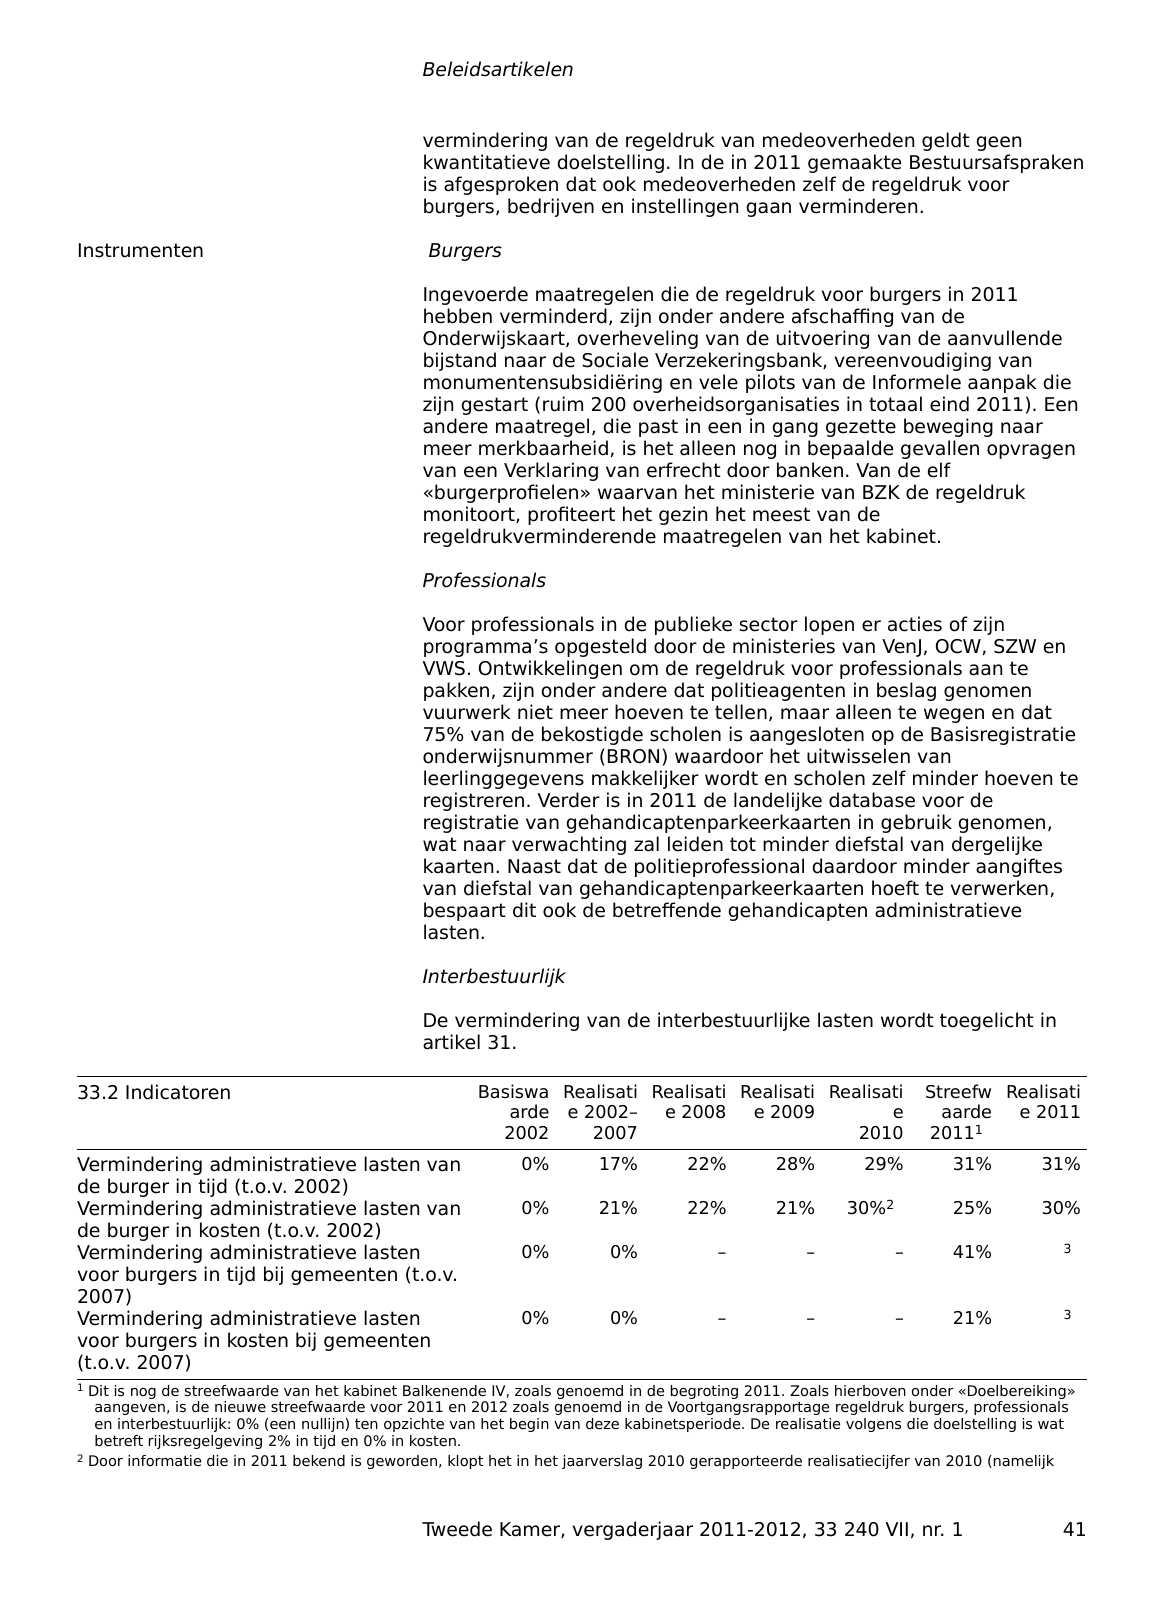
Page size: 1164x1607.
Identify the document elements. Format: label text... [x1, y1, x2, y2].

text vermindering van de regeldruk van medeoverheden geldt geen kwantitatieve doelstelling. In de in 2011 gemaakte Bestuursafspraken is afgesproken dat ook medeoverheden zelf de regeldruk voor burgers, bedrijven en instellingen gaan verminderen. [422, 130, 1087, 218]
table_cell 30% [998, 1198, 1087, 1242]
table_cell 22% [644, 1198, 732, 1242]
table_header Realisatie 2009 [732, 1077, 821, 1148]
table_cell 17% [555, 1150, 644, 1198]
table_cell 3 [998, 1308, 1087, 1379]
table_header Streefwaarde 20111 [909, 1077, 998, 1148]
table_cell 31% [998, 1150, 1087, 1198]
table_header 33.2 Indicatoren [77, 1077, 466, 1148]
table_cell Vermindering administratieve lasten van de burger in kosten (t.o.v. 2002) [77, 1198, 466, 1242]
table_cell 29% [821, 1150, 909, 1198]
table_cell – [644, 1242, 732, 1308]
table_cell Vermindering administratieve lasten voor burgers in kosten bij gemeenten (t.o.v. 2007) [77, 1308, 466, 1379]
table_cell 0% [466, 1308, 555, 1379]
table_cell 25% [909, 1198, 998, 1242]
table_header Realisatie 2008 [644, 1077, 732, 1148]
subtitle Burgers [422, 240, 1087, 262]
table_cell 31% [909, 1150, 998, 1198]
table_cell – [732, 1242, 821, 1308]
table_cell – [644, 1308, 732, 1379]
table_cell 0% [466, 1150, 555, 1198]
table_cell 0% [555, 1242, 644, 1308]
table_cell 21% [555, 1198, 644, 1242]
text Instrumenten [77, 240, 399, 262]
table_cell – [821, 1242, 909, 1308]
table_cell 0% [466, 1242, 555, 1308]
table_cell 0% [555, 1308, 644, 1379]
text Ingevoerde maatregelen die de regeldruk voor burgers in 2011 hebben verminderd, zijn onder andere afschaffing van de Onderwijskaart, overheveling van de uitvoering van de aanvullende bijstand naar de Sociale Verzekeringsbank, vereenvoudiging van monumentensubsidiëring en vele pilots van de Informele aanpak die zijn gestart (ruim 200 overheidsorganisaties in totaal eind 2011). Een andere maatregel, die past in een in gang gezette beweging naar meer merkbaarheid, is het alleen nog in bepaalde gevallen opvragen van een Verklaring van erfrecht door banken. Van de elf «burgerprofielen» waarvan het ministerie van BZK de regeldruk monitoort, profiteert het gezin het meest van de regeldrukverminderende maatregelen van het kabinet. [422, 284, 1087, 548]
table_cell Vermindering administratieve lasten van de burger in tijd (t.o.v. 2002) [77, 1150, 466, 1198]
table_header Realisatie 2002–2007 [555, 1077, 644, 1148]
table_cell 22% [644, 1150, 732, 1198]
table_cell 1 Dit is nog de streefwaarde van het kabinet Balkenende IV, zoals genoemd in de begroting 2011. Zoals hierboven onder «Doelbereiking» aangeven, is de nieuwe streefwaarde voor 2011 en 2012 zoals genoemd in de Voortgangsrapportage regeldruk burgers, professionals en interbestuurlijk: 0% (een nullijn) ten opzichte van het begin van deze kabinetsperiode. De realisatie volgens die doelstelling is wat betreft rijksregelgeving 2% in tijd en 0% in kosten. 2 Door informatie die in 2011 bekend is geworden, klopt het in het jaarverslag 2010 gerapporteerde realisatiecijfer van 2010 (namelijk [77, 1380, 1087, 1470]
subtitle [77, 262, 399, 270]
table_cell 0% [466, 1198, 555, 1242]
table_cell 30%2 [821, 1198, 909, 1242]
table_cell Vermindering administratieve lasten voor burgers in tijd bij gemeenten (t.o.v. 2007) [77, 1242, 466, 1308]
subtitle Professionals [422, 570, 1087, 592]
text Voor professionals in de publieke sector lopen er acties of zijn programma’s opgesteld door de ministeries van VenJ, OCW, SZW en VWS. Ontwikkelingen om de regeldruk voor professionals aan te pakken, zijn onder andere dat politieagenten in beslag genomen vuurwerk niet meer hoeven te tellen, maar alleen te wegen en dat 75% van de bekostigde scholen is aangesloten op de Basisregistratie onderwijsnummer (BRON) waardoor het uitwisselen van leerlinggegevens makkelijker wordt en scholen zelf minder hoeven te registreren. Verder is in 2011 de landelijke database voor de registratie van gehandicaptenparkeerkaarten in gebruik genomen, wat naar verwachting zal leiden tot minder diefstal van dergelijke kaarten. Naast dat de politieprofessional daardoor minder aangiftes van diefstal van gehandicaptenparkeerkaarten hoeft te verwerken, bespaart dit ook de betreffende gehandicapten administratieve lasten. [422, 614, 1087, 944]
table_cell – [821, 1308, 909, 1379]
table_cell 28% [732, 1150, 821, 1198]
table_cell 3 [998, 1242, 1087, 1308]
table_cell 21% [732, 1198, 821, 1242]
table_cell – [732, 1308, 821, 1379]
table_header Realisatie 2010 [821, 1077, 909, 1148]
table_cell 41% [909, 1242, 998, 1308]
table_cell 21% [909, 1308, 998, 1379]
text De vermindering van de interbestuurlijke lasten wordt toegelicht in artikel 31. [422, 1010, 1087, 1054]
table_header Basiswaarde 2002 [466, 1077, 555, 1148]
subtitle Interbestuurlijk [422, 966, 1087, 988]
table_header Realisatie 2011 [998, 1077, 1087, 1148]
